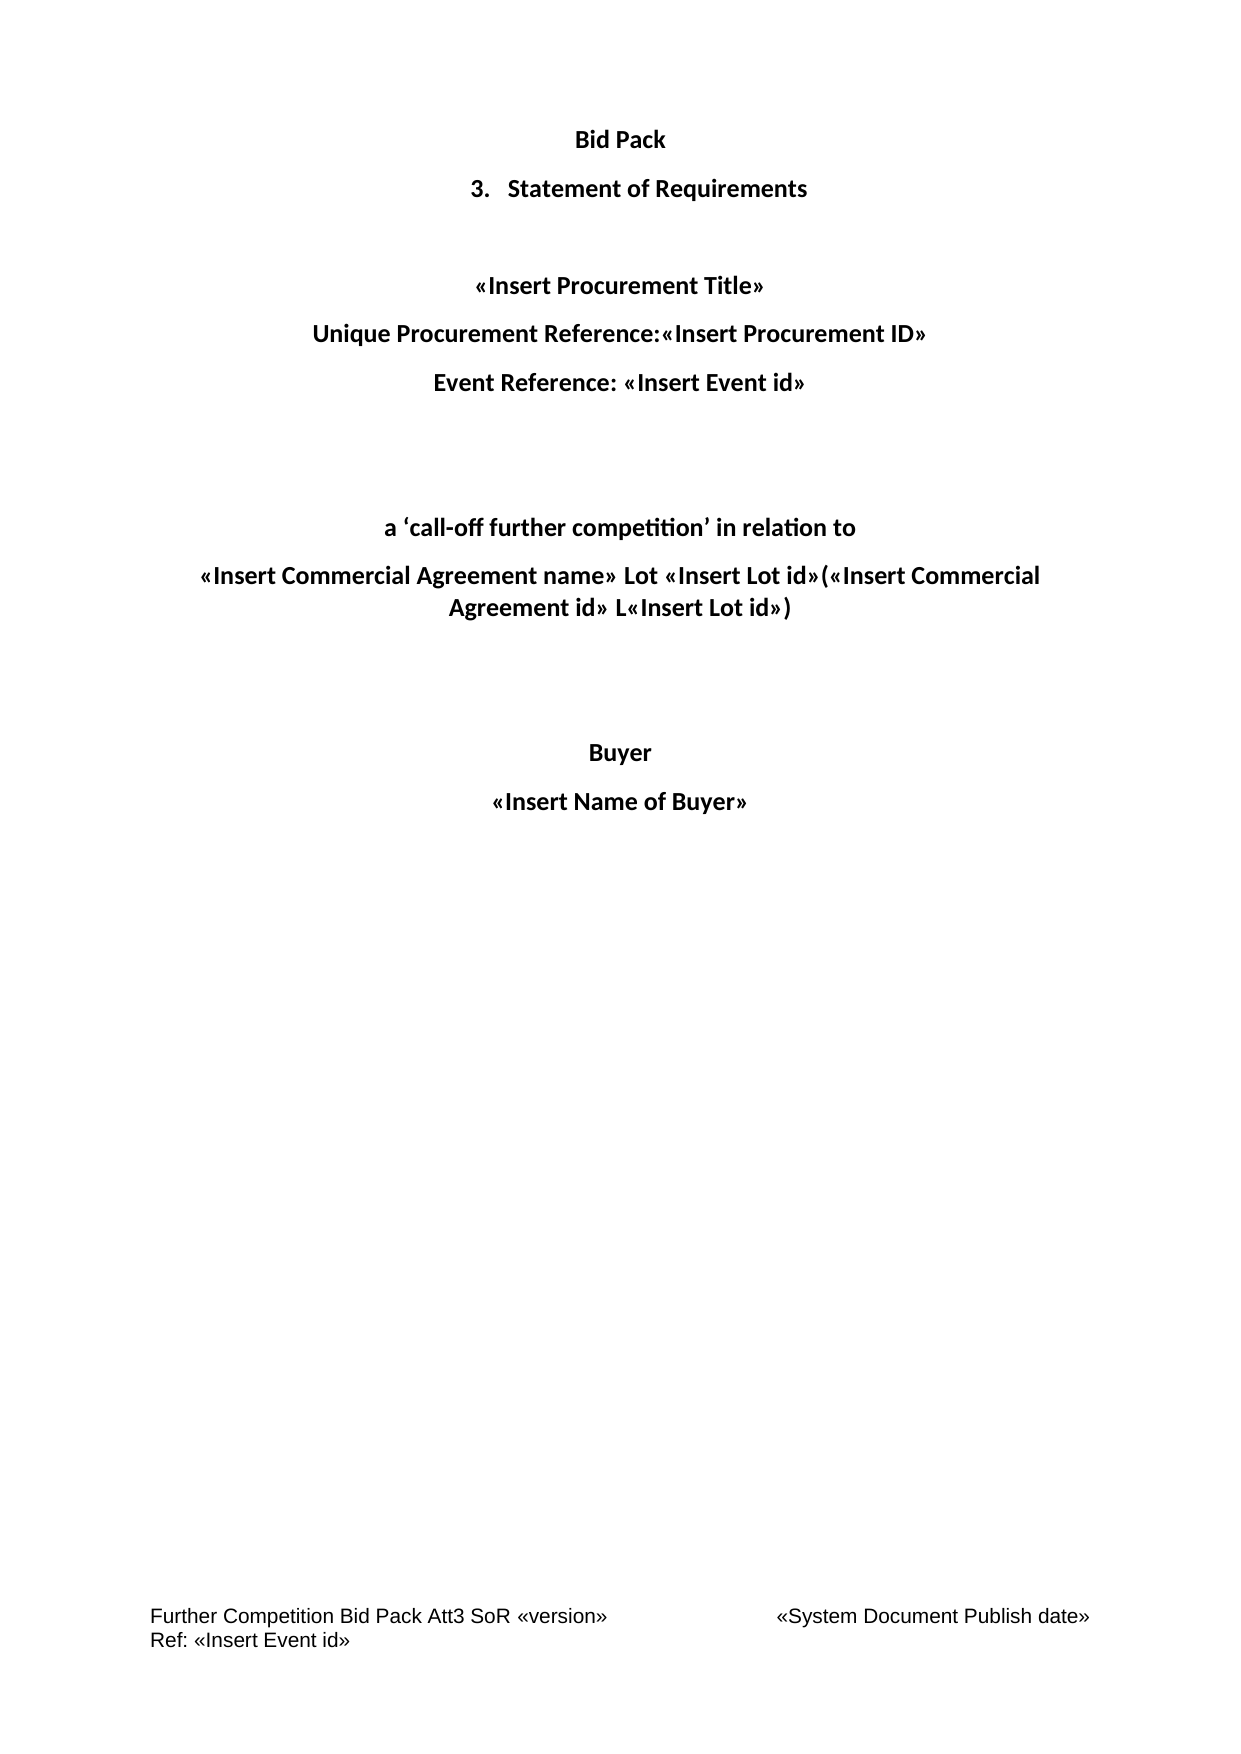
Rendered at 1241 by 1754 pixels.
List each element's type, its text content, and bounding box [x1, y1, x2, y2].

text Buyer [150, 736, 1090, 768]
text «Insert Procurement Title» [150, 269, 1090, 301]
text Event Reference: «Insert Event id» [150, 366, 1090, 397]
text «Insert Name of Buyer» [150, 785, 1090, 817]
text a ‘call-off further competition’ in relation to [150, 511, 1090, 543]
text «Insert Commercial Agreement name» Lot «Insert Lot id»(«Insert Commercial Agreement id» L«Insert Lot id») [150, 559, 1090, 623]
text Unique Procurement Reference:«Insert Procurement ID» [150, 317, 1090, 349]
text Bid Pack [150, 123, 1090, 155]
list Statement of Requirements [187, 172, 1090, 204]
